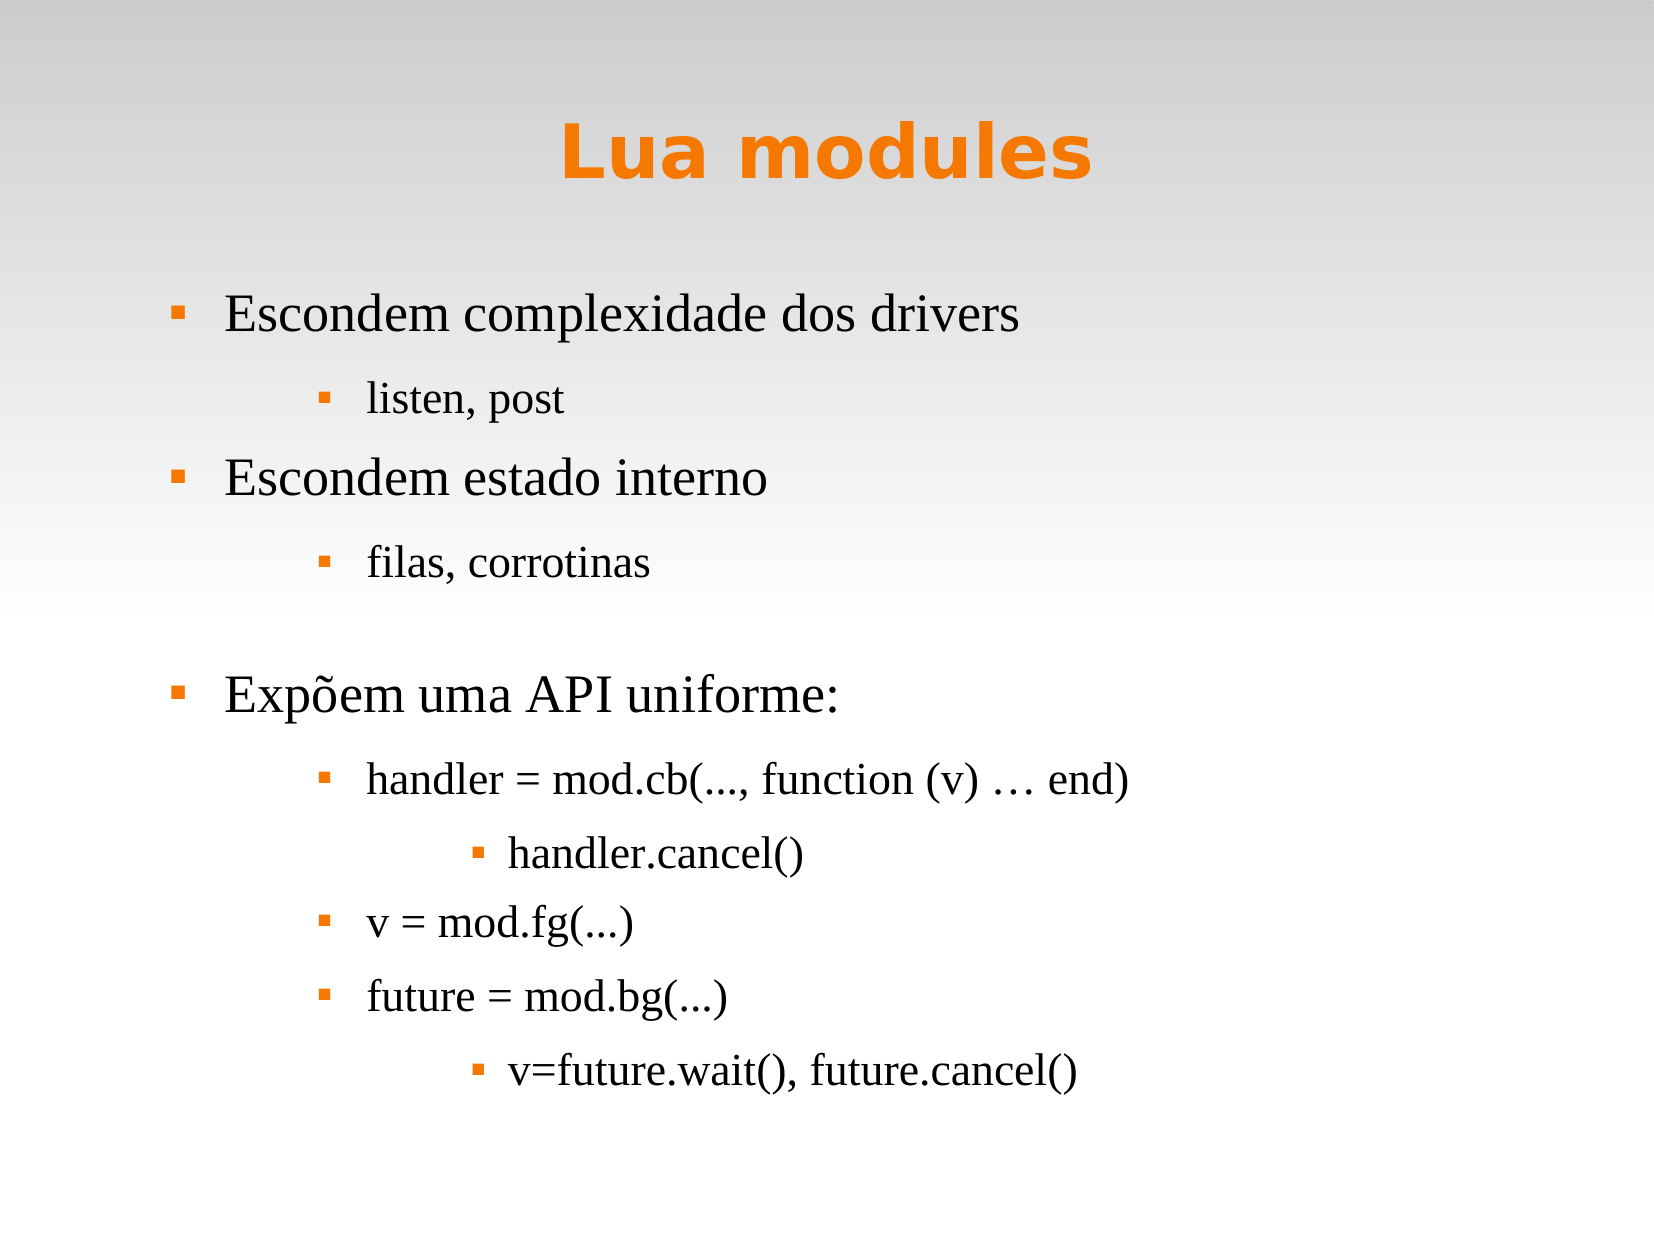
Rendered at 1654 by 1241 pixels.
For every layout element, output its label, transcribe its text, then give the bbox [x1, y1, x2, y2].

title Lua modules [82, 49, 1571, 231]
list Escondem complexidade dos drivers listen, post Escondem estado interno filas, corrotinas Expõem uma API uniforme: handler = mod.cb(..., function (v) … end) handler.cancel() v = mod.fg(...) future = mod.bg(...) v=future.wait(), future.cancel() [82, 231, 1571, 1151]
